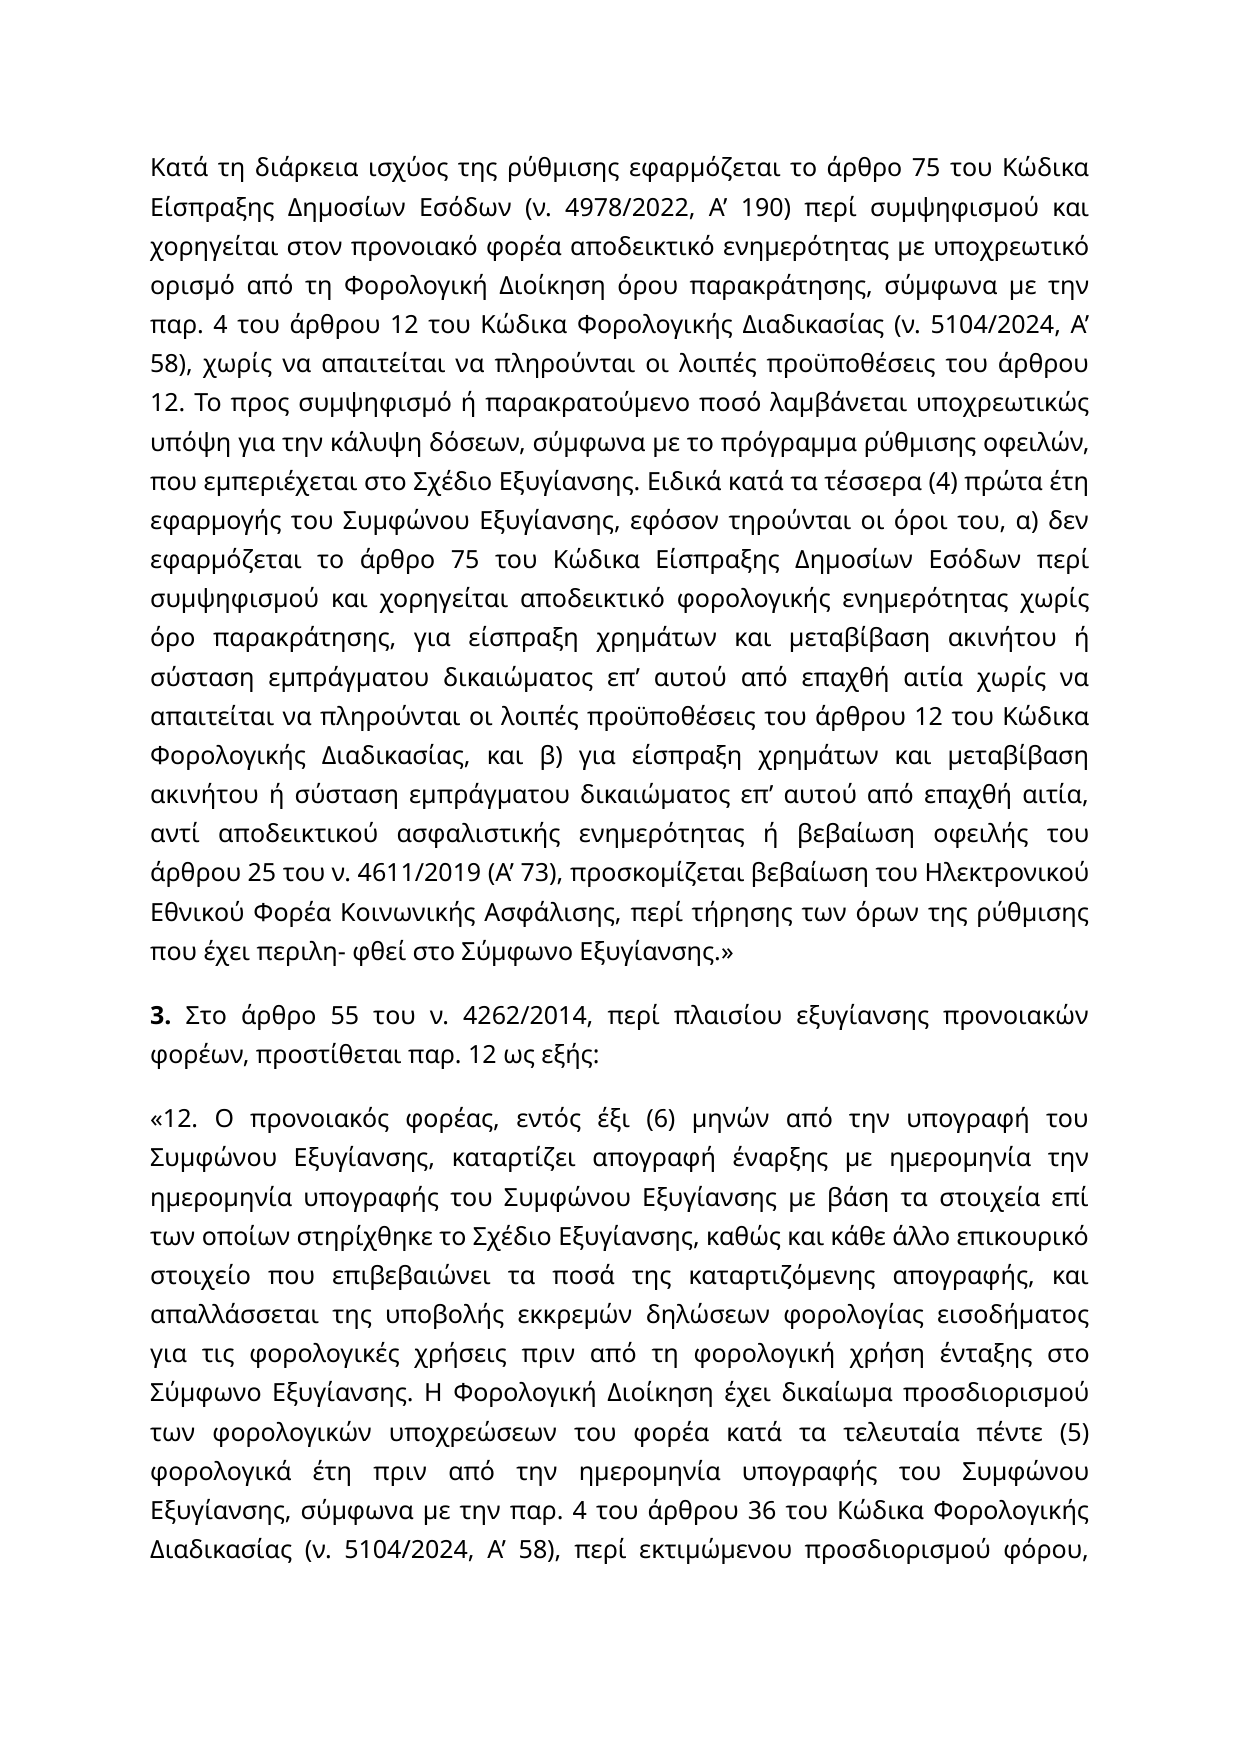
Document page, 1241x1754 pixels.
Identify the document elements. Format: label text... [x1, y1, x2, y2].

text 3. Στο άρθρο 55 του ν. 4262/2014, περί πλαισίου εξυγίανσης προνοιακών φορέων, προστίθεται παρ. 12 ως εξής: [150, 997, 1090, 1071]
text Κατά τη διάρκεια ισχύος της ρύθμισης εφαρμόζεται το άρθρο 75 του Κώδικα Είσπραξης Δημοσίων Εσόδων (ν. 4978/2022, Α’ 190) περί συμψηφισμού και χορηγείται στον προνοιακό φορέα αποδεικτικό ενημερότητας με υποχρεωτικό ορισμό από τη Φορολογική Διοίκηση όρου παρακράτησης, σύμφωνα με την παρ. 4 του άρθρου 12 του Κώδικα Φορολογικής Διαδικασίας (ν. 5104/2024, Α’ 58), χωρίς να απαιτείται να πληρούνται οι λοιπές προϋποθέσεις του άρθρου 12. Το προς συμψηφισμό ή παρακρατούμενο ποσό λαμβάνεται υποχρεωτικώς υπόψη για την κάλυψη δόσεων, σύμφωνα με το πρόγραμμα ρύθμισης οφειλών, που εμπεριέχεται στο Σχέδιο Εξυγίανσης. Ειδικά κατά τα τέσσερα (4) πρώτα έτη εφαρμογής του Συμφώνου Εξυγίανσης, εφόσον τηρούνται οι όροι του, α) δεν εφαρμόζεται το άρθρο 75 του Κώδικα Είσπραξης Δημοσίων Εσόδων περί συμψηφισμού και χορηγείται αποδεικτικό φορολογικής ενημερότητας χωρίς όρο παρακράτησης, για είσπραξη χρημάτων και μεταβίβαση ακινήτου ή σύσταση εμπράγματου δικαιώματος επ’ αυτού από επαχθή αιτία χωρίς να απαιτείται να πληρούνται οι λοιπές προϋποθέσεις του άρθρου 12 του Κώδικα Φορολογικής Διαδικασίας, και β) για είσπραξη χρημάτων και μεταβίβαση ακινήτου ή σύσταση εμπράγματου δικαιώματος επ’ αυτού από επαχθή αιτία, αντί αποδεικτικού ασφαλιστικής ενημερότητας ή βεβαίωση οφειλής του άρθρου 25 του ν. 4611/2019 (Α’ 73), προσκομίζεται βεβαίωση του Ηλεκτρονικού Εθνικού Φορέα Κοινωνικής Ασφάλισης, περί τήρησης των όρων της ρύθμισης που έχει περιλη- φθεί στο Σύμφωνο Εξυγίανσης.» [150, 150, 1090, 967]
text «12. Ο προνοιακός φορέας, εντός έξι (6) μηνών από την υπογραφή του Συμφώνου Εξυγίανσης, καταρτίζει απογραφή έναρξης με ημερομηνία την ημερομηνία υπογραφής του Συμφώνου Εξυγίανσης με βάση τα στοιχεία επί των οποίων στηρίχθηκε το Σχέδιο Εξυγίανσης, καθώς και κάθε άλλο επικουρικό στοιχείο που επιβεβαιώνει τα ποσά της καταρτιζόμενης απογραφής, και απαλλάσσεται της υποβολής εκκρεμών δηλώσεων φορολογίας εισοδήματος για τις φορολογικές χρήσεις πριν από τη φορολογική χρήση ένταξης στο Σύμφωνο Εξυγίανσης. Η Φορολογική Διοίκηση έχει δικαίωμα προσδιορισμού των φορολογικών υποχρεώσεων του φορέα κατά τα τελευταία πέντε (5) φορολογικά έτη πριν από την ημερομηνία υπογραφής του Συμφώνου Εξυγίανσης, σύμφωνα με την παρ. 4 του άρθρου 36 του Κώδικα Φορολογικής Διαδικασίας (ν. 5104/2024, Α’ 58), περί εκτιμώμενου προσδιορισμού φόρου, [150, 1101, 1090, 1566]
